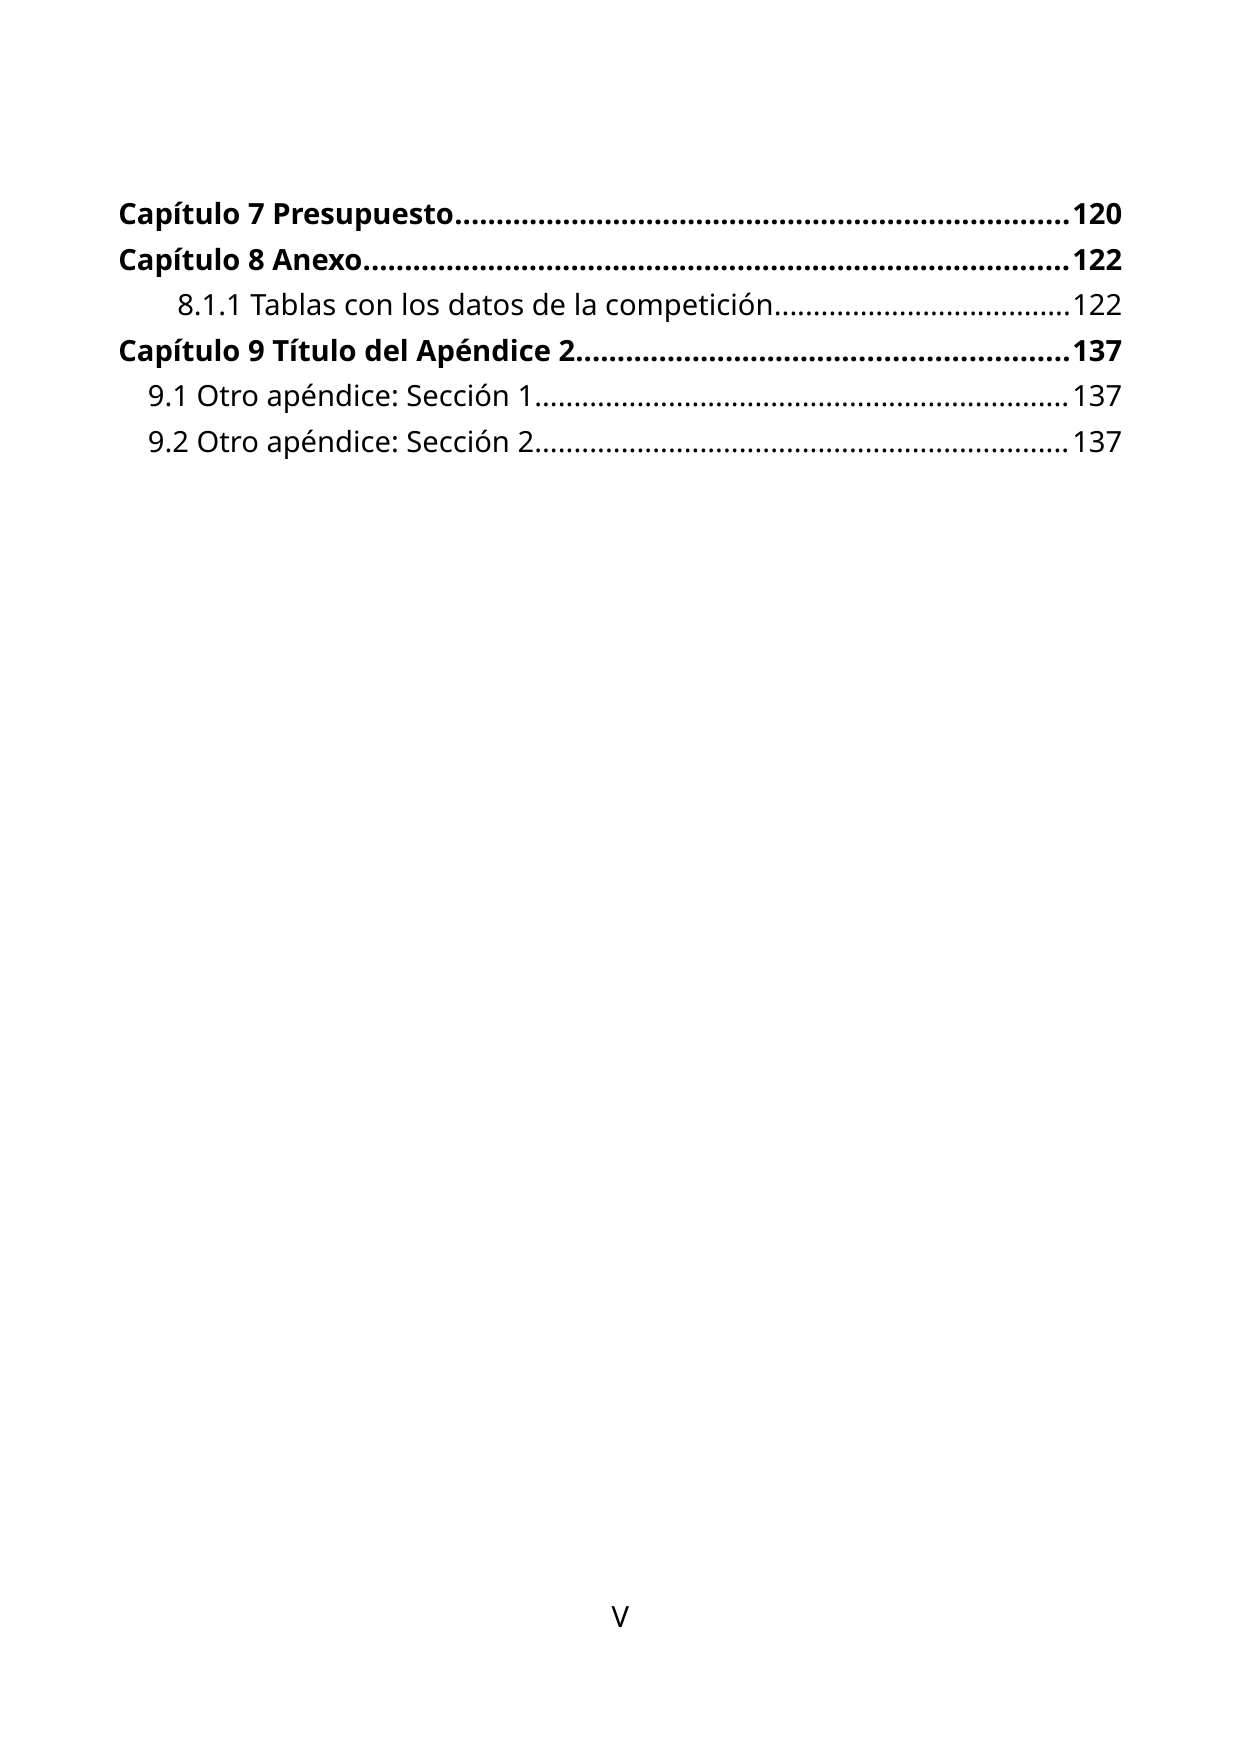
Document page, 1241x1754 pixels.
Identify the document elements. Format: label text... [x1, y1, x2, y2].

text Capítulo 7 Presupuesto 120 [118, 193, 1122, 233]
text Capítulo 9 Título del Apéndice 2 137 [118, 330, 1122, 370]
text 8.1.1 Tablas con los datos de la competición 122 [177, 284, 1122, 324]
text 9.1 Otro apéndice: Sección 1 137 [148, 376, 1122, 415]
text Capítulo 8 Anexo 122 [118, 239, 1122, 278]
text 9.2 Otro apéndice: Sección 2 137 [148, 421, 1122, 461]
